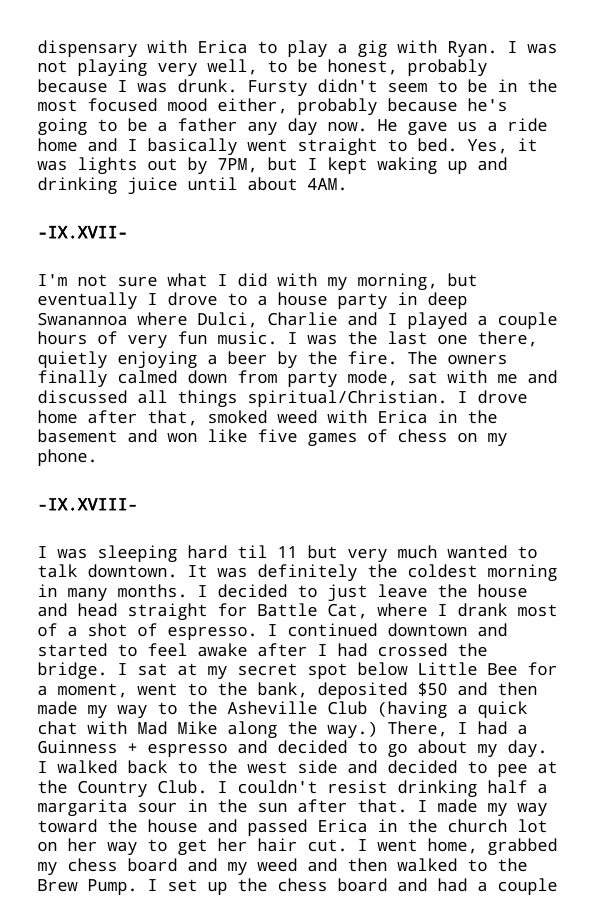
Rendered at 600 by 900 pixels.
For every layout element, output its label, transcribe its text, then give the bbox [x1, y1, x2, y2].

text dispensary with Erica to play a gig with Ryan. I was not playing very well, to be honest, probably because I was drunk. Fursty didn't seem to be in the most focused mood either, probably because he's going to be a father any day now. He gave us a ride home and I basically went straight to bed. Yes, it was lights out by 7PM, but I kept waking up and drinking juice until about 4AM. [37, 37, 562, 194]
text -IX.XVIII- [37, 494, 562, 514]
text I walked back to the west side and decided to pee at the Country Club. I couldn't resist drinking half a margarita sour in the sun after that. I made my way toward the house and passed Erica in the church lot on her way to get her hair cut. I went home, grabbed my chess board and my weed and then walked to the Brew Pump. I set up the chess board and had a couple [37, 758, 562, 895]
text I'm not sure what I did with my morning, but eventually I drove to a house party in deep Swanannoa where Dulci, Charlie and I played a couple hours of very fun music. I was the last one there, quietly enjoying a beer by the fire. The owners finally calmed down from party mode, sat with me and discussed all things spiritual/Christian. I drove home after that, smoked weed with Erica in the basement and won like five games of chess on my phone. [37, 270, 562, 466]
text -IX.XVII- [37, 222, 562, 242]
text I was sleeping hard til 11 but very much wanted to talk downtown. It was definitely the coldest morning in many months. I decided to just leave the house and head straight for Battle Cat, where I drank most of a shot of espresso. I continued downtown and started to feel awake after I had crossed the bridge. I sat at my secret spot below Little Bee for a moment, went to the bank, deposited $50 and then made my way to the Asheville Club (having a quick chat with Mad Mike along the way.) There, I had a Guinness + espresso and decided to go about my day. [37, 542, 562, 758]
